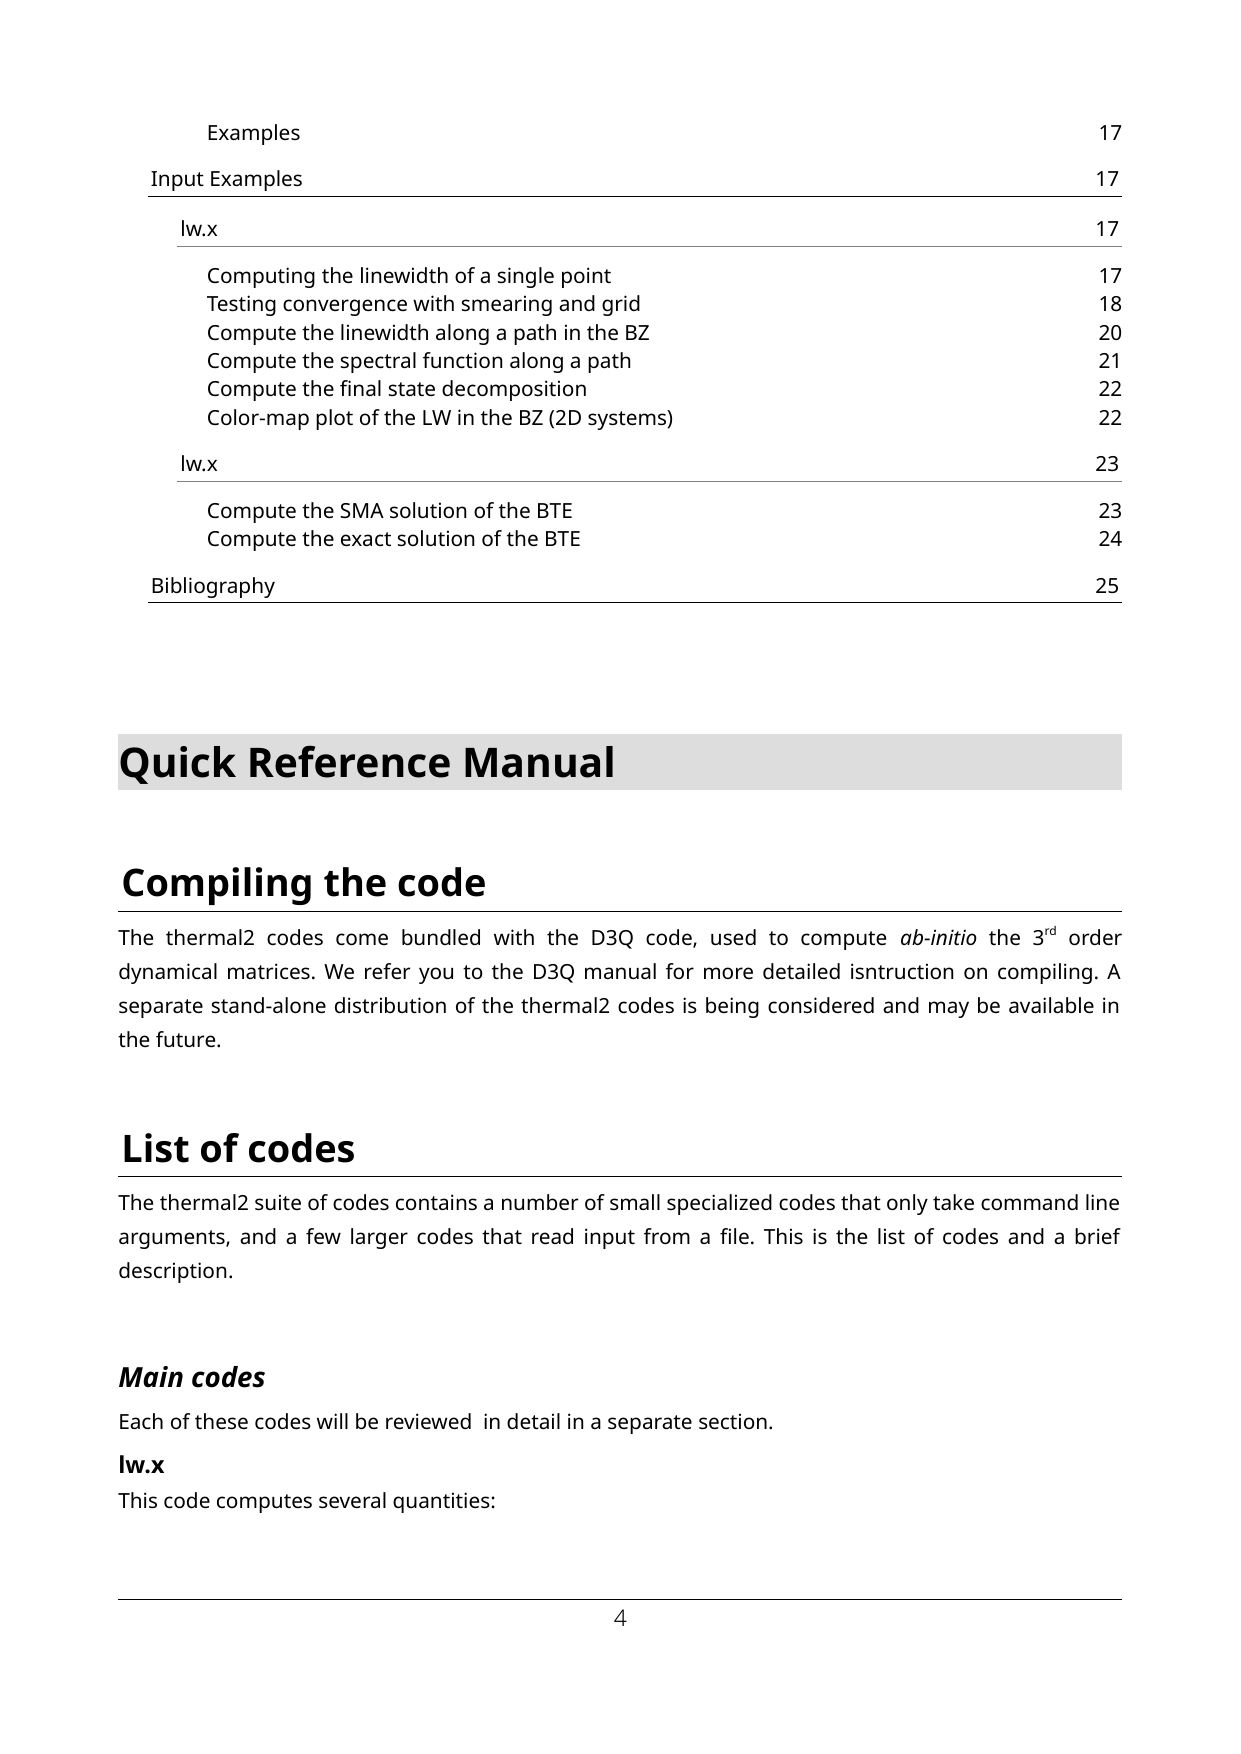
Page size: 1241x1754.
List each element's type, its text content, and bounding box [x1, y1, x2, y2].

text Each of these codes will be reviewed in detail in a separate section. [118, 1407, 1122, 1436]
text Compute the spectral function along a path 21 [207, 346, 1122, 374]
text This code computes several quantities: [118, 1486, 1122, 1514]
text Bibliography 25 [148, 568, 1122, 602]
text Examples 17 [207, 118, 1122, 147]
subtitle Compiling the code [118, 853, 1122, 911]
text Computing the linewidth of a single point 17 [207, 261, 1122, 289]
subtitle Quick Reference Manual [118, 734, 1122, 790]
text The thermal2 codes come bundled with the D3Q code, used to compute ab-initio the 3rd order dynamical matrices. We refer you to the D3Q manual for more detailed isntruction on compiling. A separate stand-alone distribution of the thermal2 codes is being considered and may be available in the future. [118, 923, 1122, 1053]
text The thermal2 suite of codes contains a number of small specialized codes that only take command line arguments, and a few larger codes that read input from a file. This is the list of codes and a brief description. [118, 1188, 1122, 1285]
subtitle lw.x [118, 1448, 1122, 1480]
text Color-map plot of the LW in the BZ (2D systems) 22 [207, 403, 1122, 431]
text Testing convergence with smearing and grid 18 [207, 289, 1122, 318]
text Compute the final state decomposition 22 [207, 374, 1122, 403]
text lw.x 17 [177, 211, 1122, 246]
text lw.x 23 [177, 446, 1122, 481]
text Input Examples 17 [148, 162, 1122, 196]
text Compute the exact solution of the BTE 24 [207, 524, 1122, 553]
text Compute the SMA solution of the BTE 23 [207, 496, 1122, 524]
subtitle Main codes [118, 1357, 1122, 1395]
text Compute the linewidth along a path in the BZ 20 [207, 318, 1122, 346]
subtitle List of codes [118, 1118, 1122, 1176]
